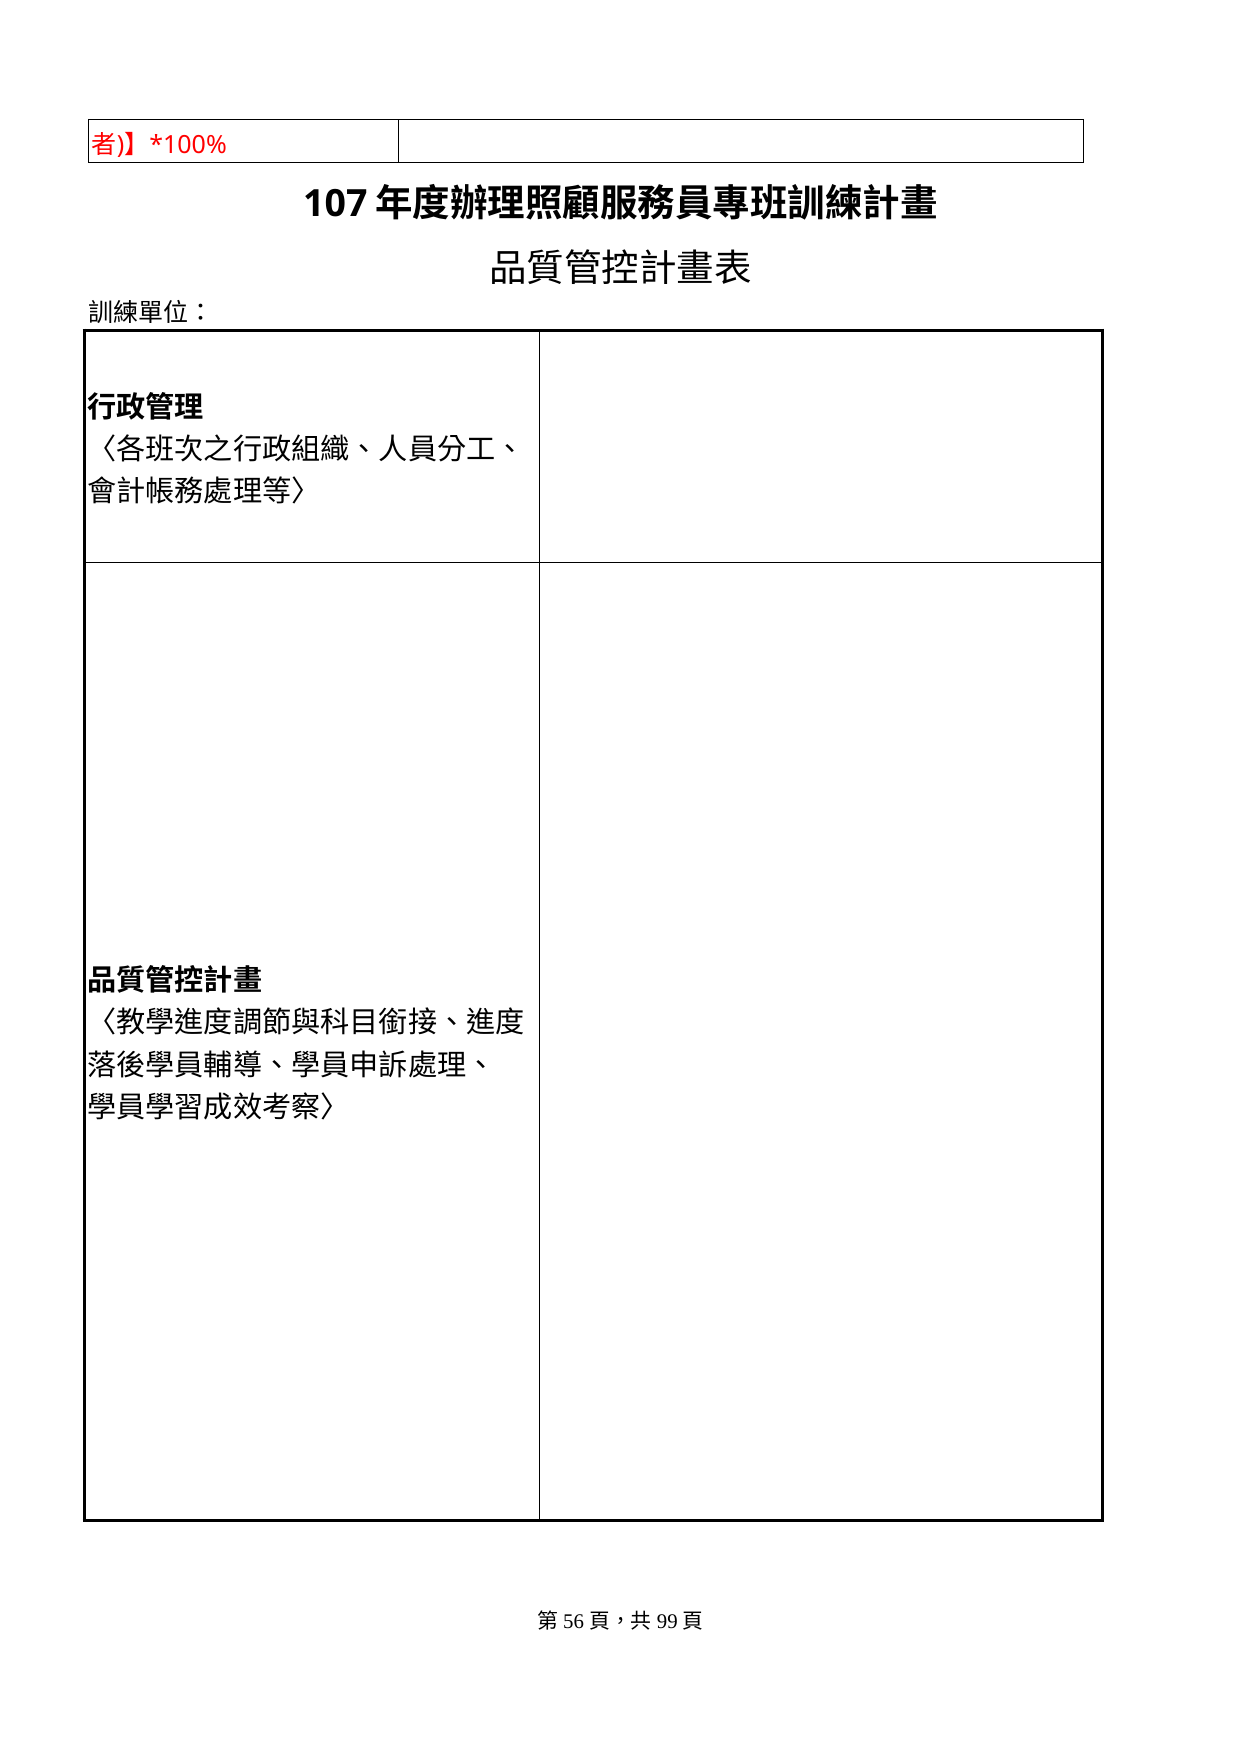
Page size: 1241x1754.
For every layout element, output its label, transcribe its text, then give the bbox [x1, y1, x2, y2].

text 107年度辦理照顧服務員專班訓練計畫 [89, 173, 1152, 227]
table_cell [399, 120, 1083, 162]
text 訓練單位： [89, 292, 1152, 328]
table_cell 品質管控計畫 〈教學進度調節與科目銜接、進度落後學員輔導、學員申訴處理、 學員學習成效考察〉 [86, 563, 539, 1519]
table_header [540, 332, 1101, 562]
table_cell [540, 563, 1101, 1519]
table_header 行政管理 〈各班次之行政組織、人員分工、會計帳務處理等〉 [86, 332, 539, 562]
table_cell 者)】*100% [89, 120, 398, 162]
text 品質管控計畫表 [89, 238, 1152, 292]
